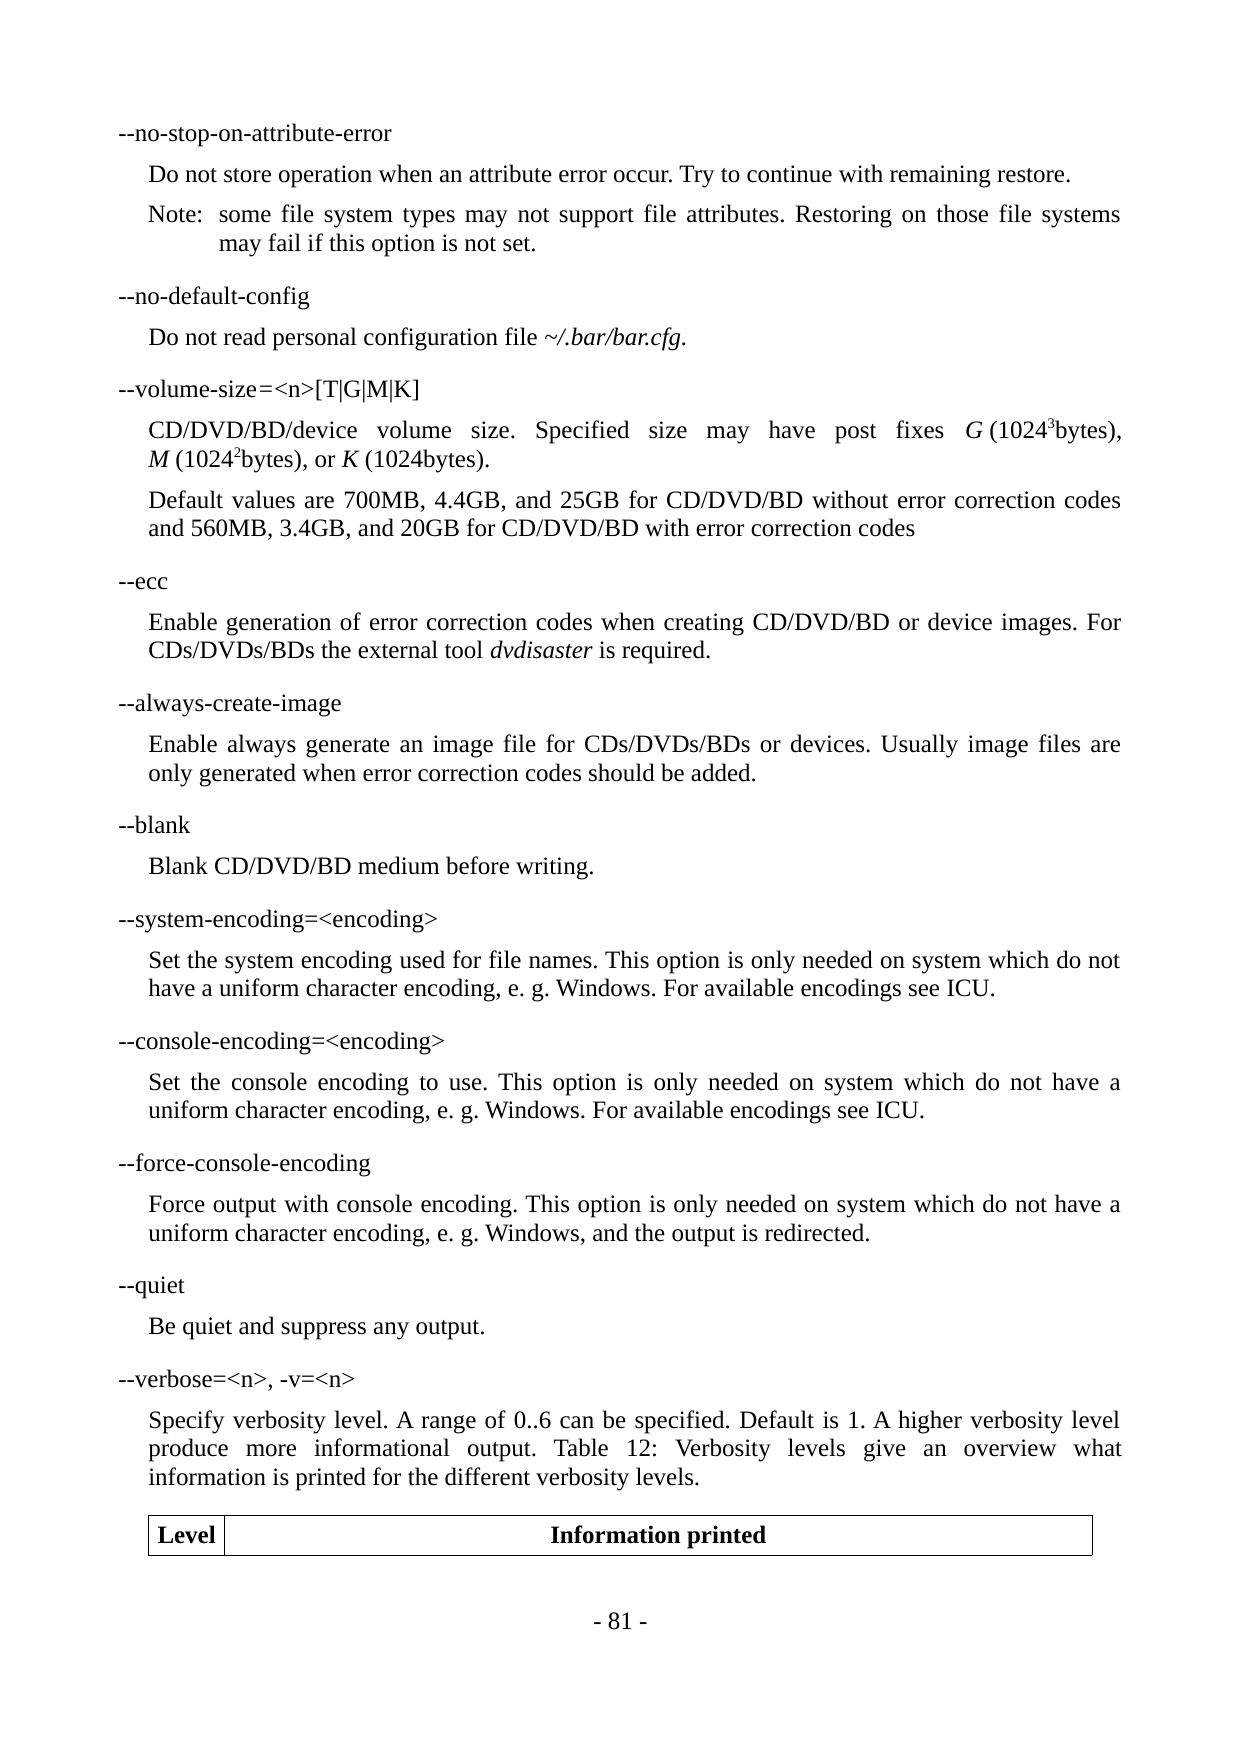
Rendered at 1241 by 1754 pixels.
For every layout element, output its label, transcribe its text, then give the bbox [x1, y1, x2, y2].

text Set the console encoding to use. This option is only needed on system which do not have a uniform character encoding, e. g. Windows. For available encodings see ICU. [148, 1067, 1122, 1124]
text Default values are 700MB, 4.4GB, and 25GB for CD/DVD/BD without error correction codes and 560MB, 3.4GB, and 20GB for CD/DVD/BD with error correction codes [148, 485, 1122, 542]
text Force output with console encoding. This option is only needed on system which do not have a uniform character encoding, e. g. Windows, and the output is redirected. [148, 1189, 1122, 1247]
title --no-stop-on-attribute-error [118, 118, 1122, 147]
title --ecc [118, 566, 1122, 595]
title --blank [118, 811, 1122, 839]
text Note: some file system types may not support file attributes. Restoring on those file systems may fail if this option is not set. [148, 199, 1122, 257]
title --verbose=<n>, -v=<n> [118, 1364, 1122, 1393]
title ‑‑console-encoding=<encoding> [118, 1026, 1122, 1055]
text Enable always generate an image file for CDs/DVDs/BDs or devices. Usually image files are only generated when error correction codes should be added. [148, 729, 1122, 787]
title --no-default-config [118, 281, 1122, 310]
table_header Information printed [225, 1516, 1092, 1555]
title --always-create-image [118, 688, 1122, 717]
title --volume-size=<n>[T|G|M|K] [118, 374, 1122, 403]
text Enable generation of error correction codes when creating CD/DVD/BD or device images. For CDs/DVDs/BDs the external tool dvdisaster is required. [148, 607, 1122, 664]
title --quiet [118, 1271, 1122, 1299]
table_header Level [149, 1516, 224, 1555]
text Set the system encoding used for file names. This option is only needed on system which do not have a uniform character encoding, e. g. Windows. For available encodings see ICU. [148, 945, 1122, 1002]
text Do not read personal configuration file ~/.bar/bar.cfg. [148, 322, 1122, 351]
text Do not store operation when an attribute error occur. Try to continue with remaining restore. [148, 159, 1122, 188]
title ‑‑force-console-encoding [118, 1148, 1122, 1177]
text Be quiet and suppress any output. [148, 1311, 1122, 1340]
text Specify verbosity level. A range of 0..6 can be specified. Default is 1. A higher verbosity level produce more informational output. Table 12: Verbosity levels give an overview what information is printed for the different verbosity levels. [148, 1405, 1122, 1491]
text CD/DVD/BD/device volume size. Specified size may have post fixes G (10243bytes), M (10242bytes), or K (1024bytes). [148, 415, 1122, 473]
text Blank CD/DVD/BD medium before writing. [148, 851, 1122, 880]
title ‑‑system-encoding=<encoding> [118, 904, 1122, 933]
